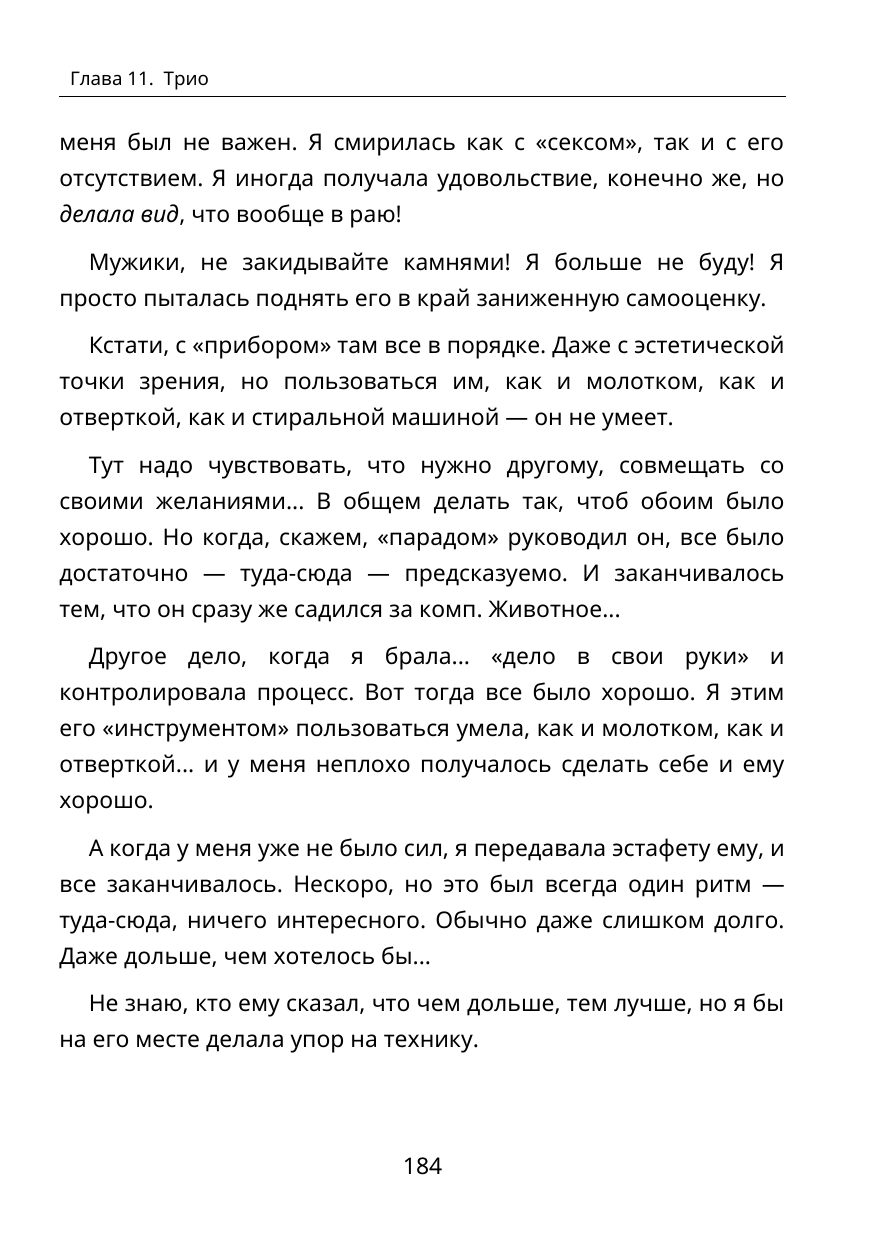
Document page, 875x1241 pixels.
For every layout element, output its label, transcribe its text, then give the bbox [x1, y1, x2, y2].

text Не знаю, кто ему сказал, что чем дольше, тем лучше, но я бы на его месте делала упор на технику. [59, 987, 786, 1054]
text Тут надо чувствовать, что нужно другому, совмещать со своими желаниями... В общем делать так, чтоб обоим было хорошо. Но когда, скажем, «парадом» руководил он, все было достаточно — туда-сюда — предсказуемо. И заканчивалось тем, что он сразу же садился за комп. Животное... [59, 449, 786, 624]
text А когда у меня уже не было сил, я передавала эстафету ему, и все заканчивалось. Нескоро, но это был всегда один ритм — туда-сюда, ничего интересного. Обычно даже слишком долго. Даже дольше, чем хотелось бы... [59, 832, 786, 971]
text Другое дело, когда я брала... «дело в свои руки» и контролировала процесс. Вот тогда все было хорошо. Я этим его «инструментом» пользоваться умела, как и молотком, как и отверткой... и у меня неплохо получалось сделать себе и ему хорошо. [59, 640, 786, 815]
text Мужики, не закидывайте камнями! Я больше не буду! Я просто пыталась поднять его в край заниженную самооценку. [59, 246, 786, 313]
text Кстати, с «прибором» там все в порядке. Даже с эстетической точки зрения, но пользоваться им, как и молотком, как и отверткой, как и стиральной машиной — он не умеет. [59, 329, 786, 432]
text меня был не важен. Я смирилась как с «сексом», так и с его отсутствием. Я иногда получала удовольствие, конечно же, но делала вид, что вообще в раю! [59, 126, 786, 229]
